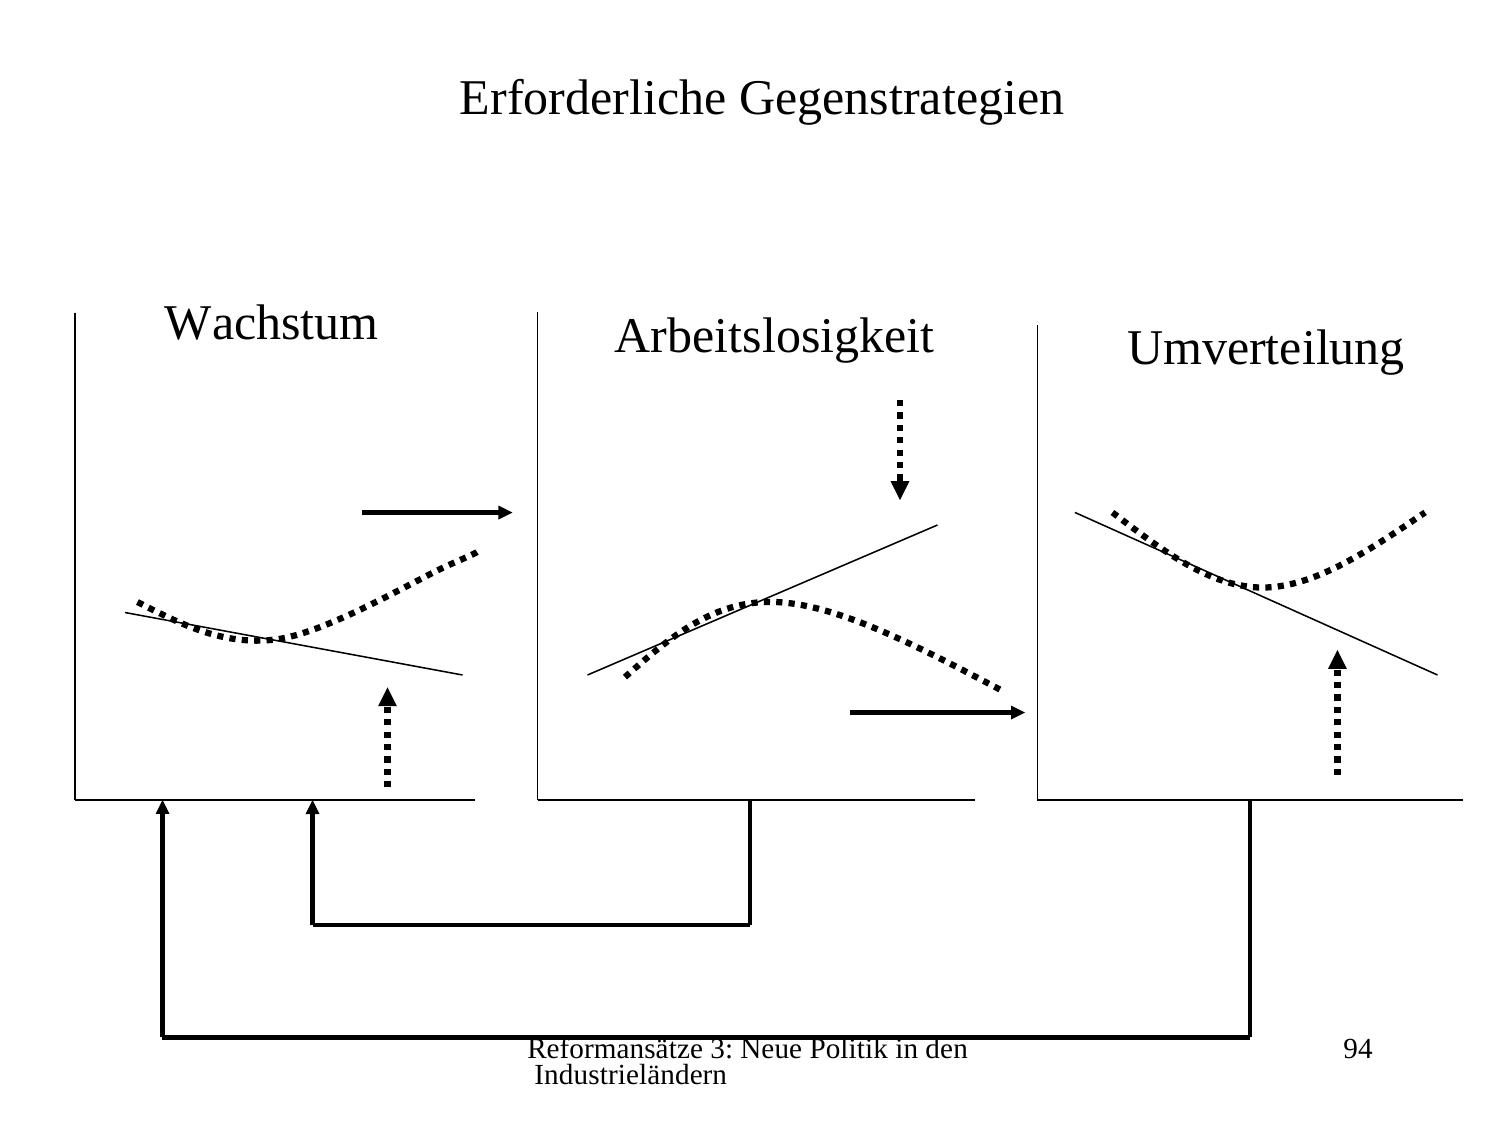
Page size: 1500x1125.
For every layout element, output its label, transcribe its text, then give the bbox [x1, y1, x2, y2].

text_box Umverteilung [1112, 312, 1450, 384]
text_box Erforderliche Gegenstrategien [24, 62, 1500, 134]
text_box Wachstum [149, 287, 475, 359]
text_box Arbeitslosigkeit [600, 299, 976, 371]
